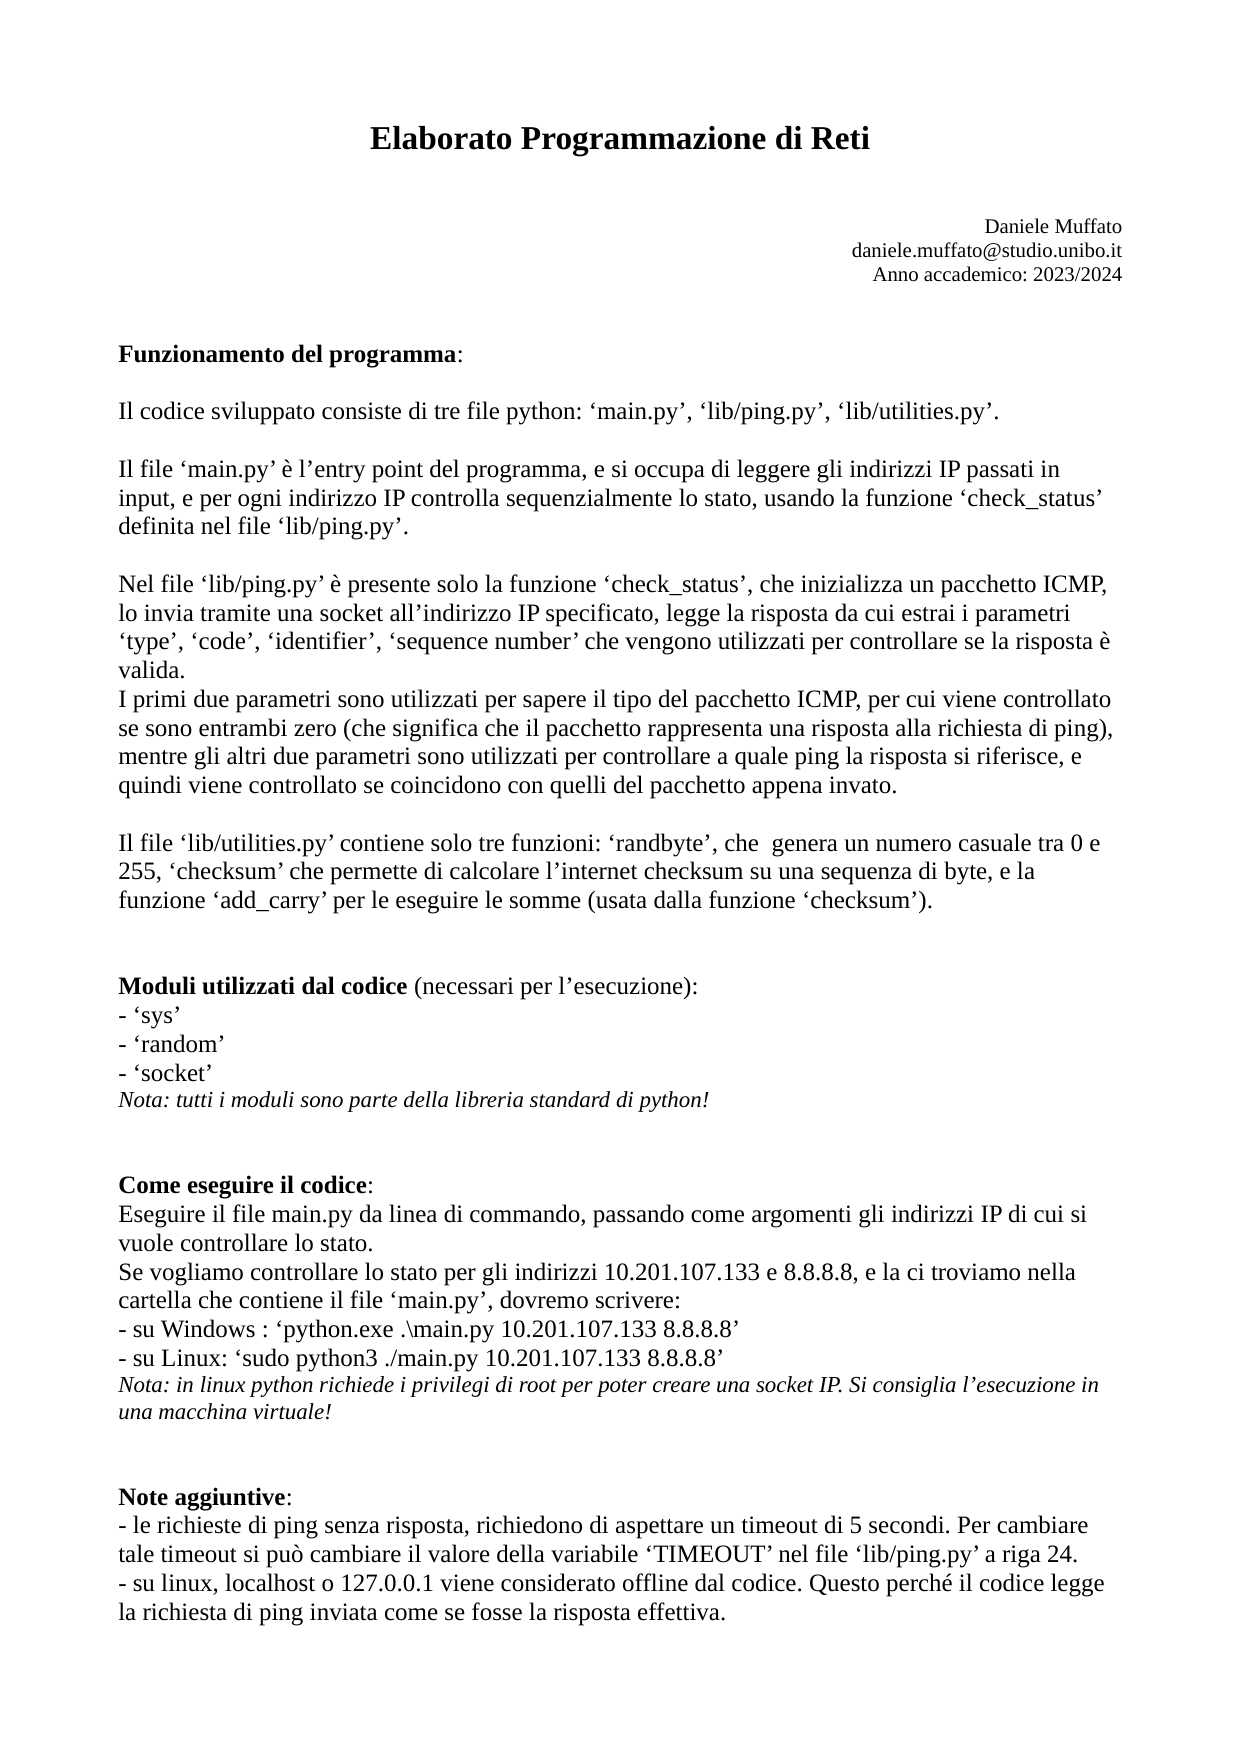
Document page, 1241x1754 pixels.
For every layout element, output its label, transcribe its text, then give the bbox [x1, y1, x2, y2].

text - ‘sys’ [118, 1000, 1122, 1029]
text Nota: in linux python richiede i privilegi di root per poter creare una socket IP. Si consiglia l’esecuzione in una macchina virtuale! [118, 1372, 1122, 1424]
text - ‘socket’ [118, 1058, 1122, 1086]
text - le richieste di ping senza risposta, richiedono di aspettare un timeout di 5 secondi. Per cambiare tale timeout si può cambiare il valore della variabile ‘TIMEOUT’ nel file ‘lib/ping.py’ a riga 24. [118, 1511, 1122, 1568]
text Il codice sviluppato consiste di tre file python: ‘main.py’, ‘lib/ping.py’, ‘lib/utilities.py’. [118, 396, 1122, 425]
text Daniele Muffato [118, 214, 1122, 238]
text Eseguire il file main.py da linea di commando, passando come argomenti gli indirizzi IP di cui si vuole controllare lo stato. [118, 1199, 1122, 1257]
text daniele.muffato@studio.unibo.it [118, 238, 1122, 262]
text Il file ‘lib/utilities.py’ contiene solo tre funzioni: ‘randbyte’, che genera un numero casuale tra 0 e 255, ‘checksum’ che permette di calcolare l’internet checksum su una sequenza di byte, e la funzione ‘add_carry’ per le eseguire le somme (usata dalla funzione ‘checksum’). [118, 828, 1122, 914]
text Moduli utilizzati dal codice (necessari per l’esecuzione): [118, 971, 1122, 1000]
text Elaborato Programmazione di Reti [118, 118, 1122, 156]
text Nota: tutti i moduli sono parte della libreria standard di python! [118, 1086, 1122, 1113]
text I primi due parametri sono utilizzati per sapere il tipo del pacchetto ICMP, per cui viene controllato se sono entrambi zero (che significa che il pacchetto rappresenta una risposta alla richiesta di ping), mentre gli altri due parametri sono utilizzati per controllare a quale ping la risposta si riferisce, e quindi viene controllato se coincidono con quelli del pacchetto appena invato. [118, 684, 1122, 799]
text - su Linux: ‘sudo python3 ./main.py 10.201.107.133 8.8.8.8’ [118, 1343, 1122, 1372]
text - su linux, localhost o 127.0.0.1 viene considerato offline dal codice. Questo perché il codice legge la richiesta di ping inviata come se fosse la risposta effettiva. [118, 1568, 1122, 1626]
text - su Windows : ‘python.exe .\main.py 10.201.107.133 8.8.8.8’ [118, 1314, 1122, 1343]
text Se vogliamo controllare lo stato per gli indirizzi 10.201.107.133 e 8.8.8.8, e la ci troviamo nella cartella che contiene il file ‘main.py’, dovremo scrivere: [118, 1257, 1122, 1314]
text Funzionamento del programma: [118, 339, 1122, 368]
text Nel file ‘lib/ping.py’ è presente solo la funzione ‘check_status’, che inizializza un pacchetto ICMP, lo invia tramite una socket all’indirizzo IP specificato, legge la risposta da cui estrai i parametri ‘type’, ‘code’, ‘identifier’, ‘sequence number’ che vengono utilizzati per controllare se la risposta è valida. [118, 569, 1122, 684]
text Note aggiuntive: [118, 1482, 1122, 1511]
text - ‘random’ [118, 1029, 1122, 1058]
text Anno accademico: 2023/2024 [118, 262, 1122, 286]
text Il file ‘main.py’ è l’entry point del programma, e si occupa di leggere gli indirizzi IP passati in input, e per ogni indirizzo IP controlla sequenzialmente lo stato, usando la funzione ‘check_status’ definita nel file ‘lib/ping.py’. [118, 454, 1122, 540]
text Come eseguire il codice: [118, 1170, 1122, 1199]
